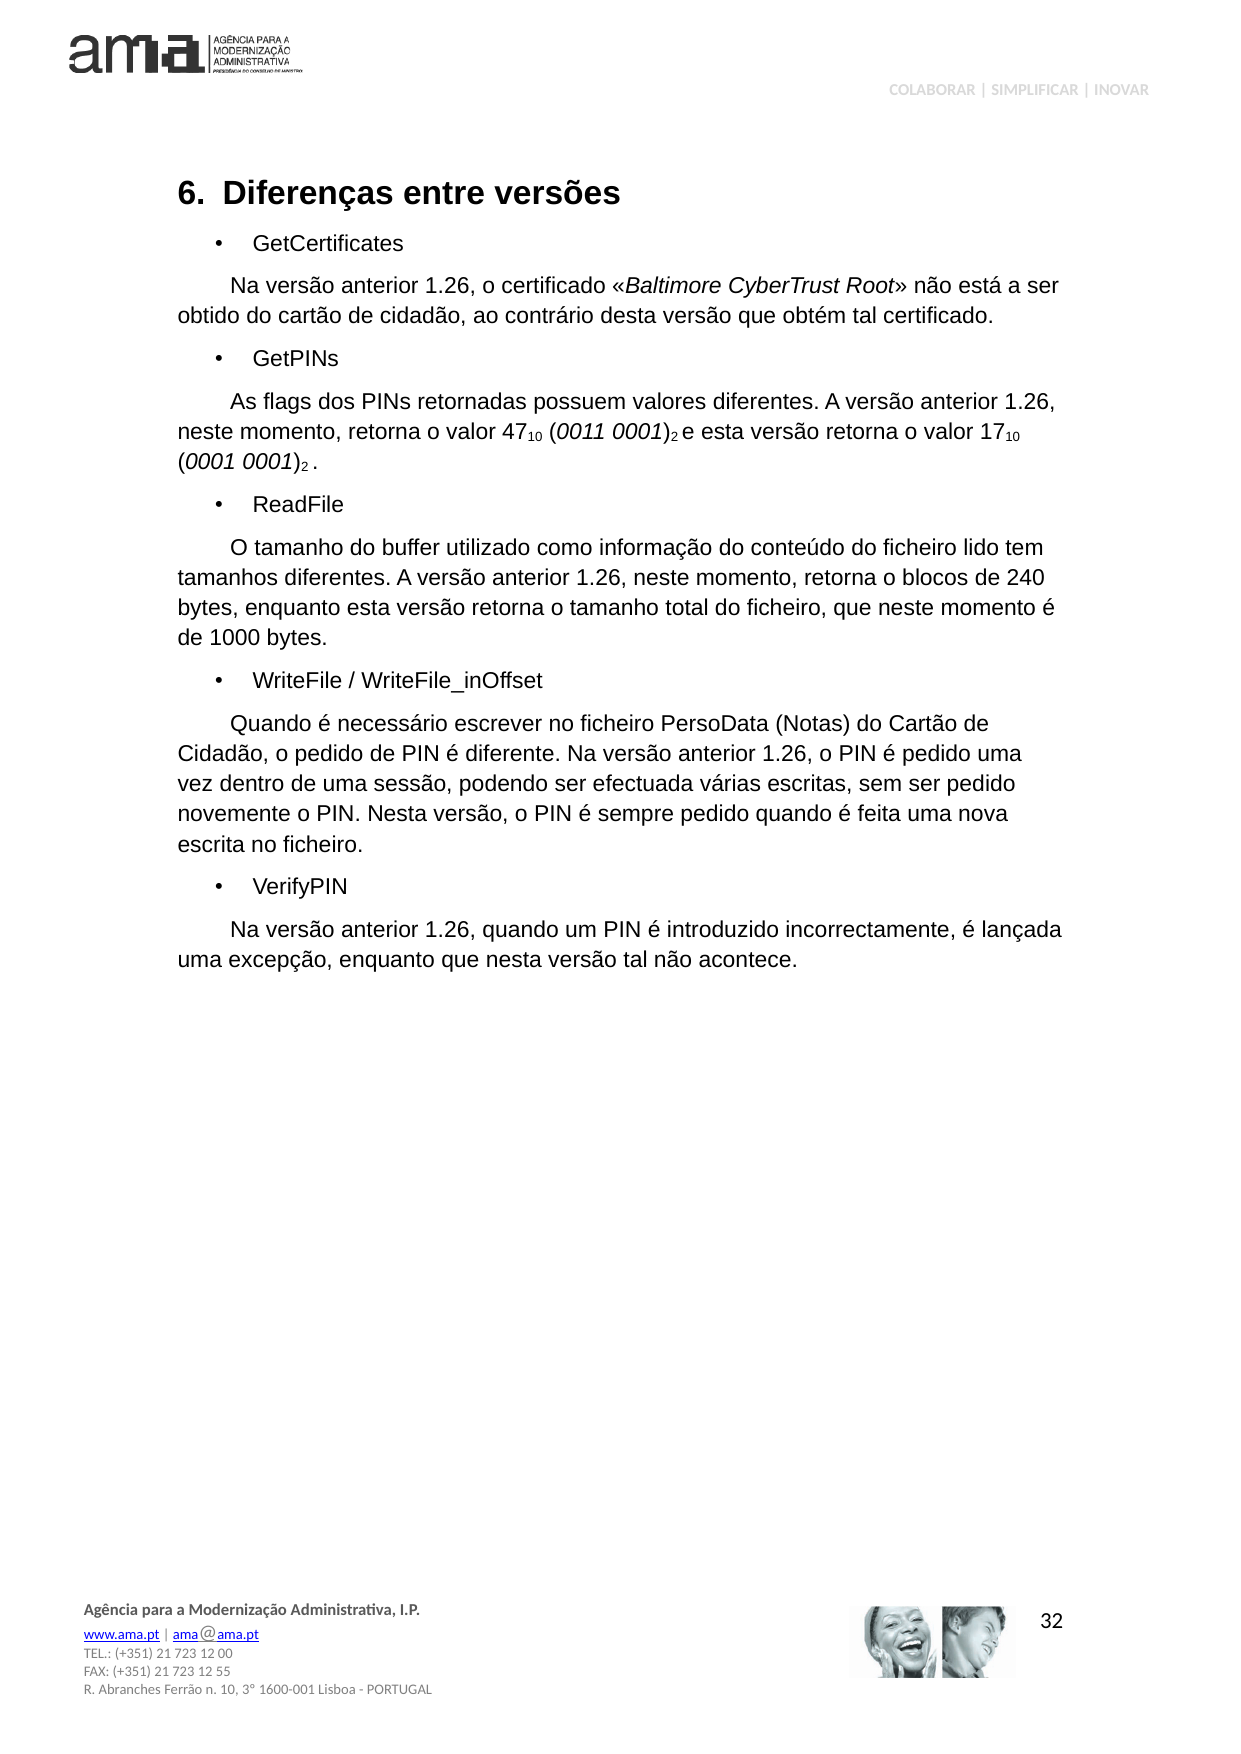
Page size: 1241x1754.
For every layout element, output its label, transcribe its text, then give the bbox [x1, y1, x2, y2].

text Quando é necessário escrever no ficheiro PersoData (Notas) do Cartão de Cidadão, o pedido de PIN é diferente. Na versão anterior 1.26, o PIN é pedido uma vez dentro de uma sessão, podendo ser efectuada várias escritas, sem ser pedido novemente o PIN. Nesta versão, o PIN é sempre pedido quando é feita uma nova escrita no ficheiro. [177, 710, 1063, 857]
text O tamanho do buffer utilizado como informação do conteúdo do ficheiro lido tem tamanhos diferentes. A versão anterior 1.26, neste momento, retorna o blocos de 240 bytes, enquanto esta versão retorna o tamanho total do ficheiro, que neste momento é de 1000 bytes. [177, 534, 1063, 651]
picture [849, 1606, 1017, 1678]
list WriteFile / WriteFile_inOffset [215, 667, 1063, 693]
text Na versão anterior 1.26, quando um PIN é introduzido incorrectamente, é lançada uma excepção, enquanto que nesta versão tal não acontece. [177, 916, 1063, 972]
subtitle Diferenças entre versões [177, 173, 1063, 211]
picture [69, 35, 303, 73]
text Na versão anterior 1.26, o certificado «Baltimore CyberTrust Root» não está a ser obtido do cartão de cidadão, ao contrário desta versão que obtém tal certificado. [177, 272, 1063, 329]
list GetCertificates [215, 229, 1063, 256]
text As flags dos PINs retornadas possuem valores diferentes. A versão anterior 1.26, neste momento, retorna o valor 4710 (0011 0001)2 e esta versão retorna o valor 1710 (0001 0001)2 . [177, 388, 1063, 474]
list ReadFile [215, 491, 1063, 517]
list GetPINs [215, 345, 1063, 371]
list VerifyPIN [215, 873, 1063, 899]
